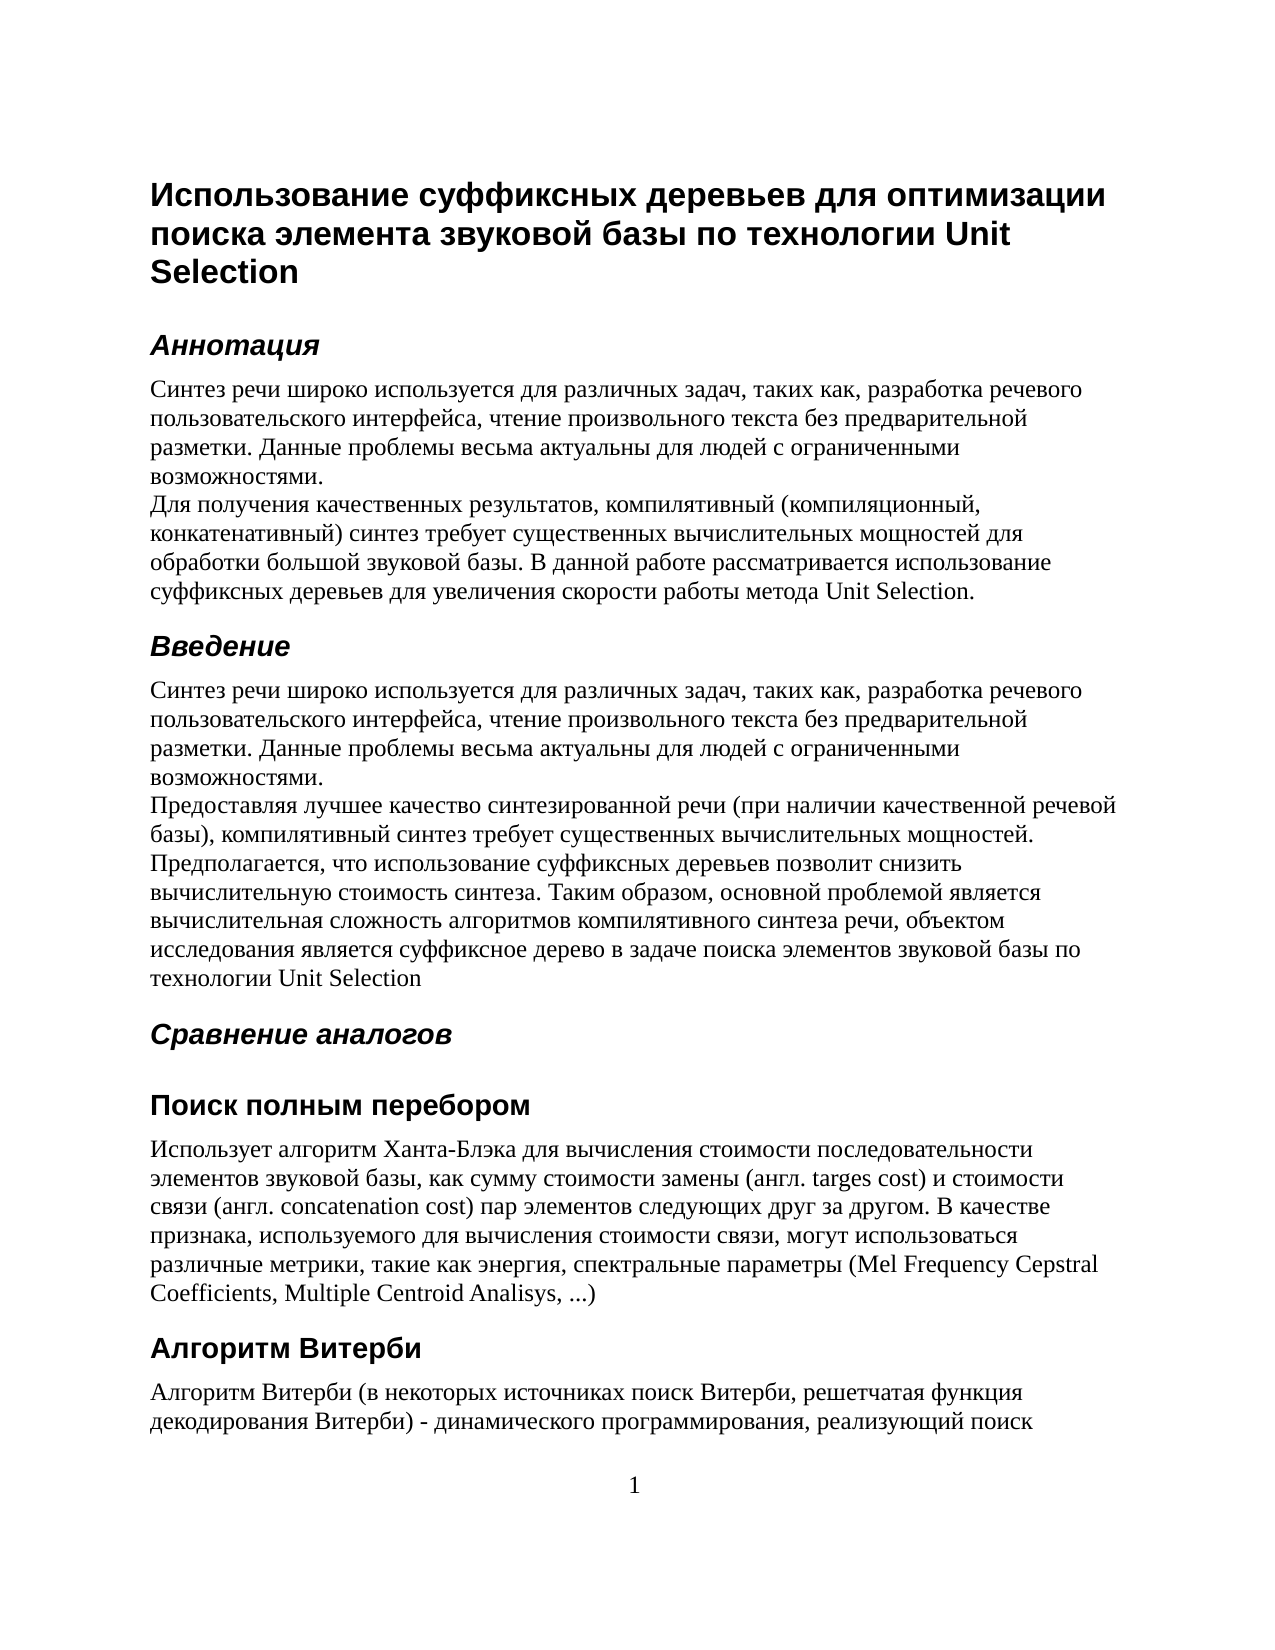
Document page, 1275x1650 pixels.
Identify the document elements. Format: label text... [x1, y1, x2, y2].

text Синтез речи широко используется для различных задач, таких как, разработка речевого пользовательского интерфейса, чтение произвольного текста без предварительной разметки. Данные проблемы весьма актуальны для людей с ограниченными возможностями. Предоставляя лучшее качество синтезированной речи (при наличии качественной речевой базы), компилятивный синтез требует существенных вычислительных мощностей. Предполагается, что использование суффиксных деревьев позволит снизить вычислительную стоимость синтеза. Таким образом, основной проблемой является вычислительная сложность алгоритмов компилятивного синтеза речи, объектом исследования является суффиксное дерево в задаче поиска элементов звуковой базы по технологии Unit Selection [150, 676, 1125, 992]
text Алгоритм Витерби (в некоторых источниках поиск Витерби, решетчатая функция декодирования Витерби) - динамического программирования, реализующий поиск [150, 1377, 1125, 1435]
subtitle Алгоритм Витерби [150, 1331, 1125, 1365]
subtitle Использование суффиксных деревьев для оптимизации поиска элемента звуковой базы по технологии Unit Selection [150, 175, 1125, 291]
subtitle Аннотация [150, 328, 1125, 362]
subtitle Введение [150, 629, 1125, 663]
subtitle Сравнение аналогов [150, 1017, 1125, 1050]
subtitle Поиск полным перебором [150, 1088, 1125, 1121]
text Синтез речи широко используется для различных задач, таких как, разработка речевого пользовательского интерфейса, чтение произвольного текста без предварительной разметки. Данные проблемы весьма актуальны для людей с ограниченными возможностями. Для получения качественных результатов, компилятивный (компиляционный, конкатенативный) синтез требует существенных вычислительных мощностей для обработки большой звуковой базы. В данной работе рассматривается использование суффиксных деревьев для увеличения скорости работы метода Unit Selection. [150, 374, 1125, 604]
text Использует алгоритм Ханта-Блэка для вычисления стоимости последовательности элементов звуковой базы, как сумму стоимости замены (англ. targes cost) и стоимости связи (англ. concatenation cost) пар элементов следующих друг за другом. В качестве признака, используемого для вычисления стоимости связи, могут использоваться различные метрики, такие как энергия, спектральные параметры (Mel Frequency Cepstral Coefficients, Multiple Centroid Analisys, ...) [150, 1134, 1125, 1306]
